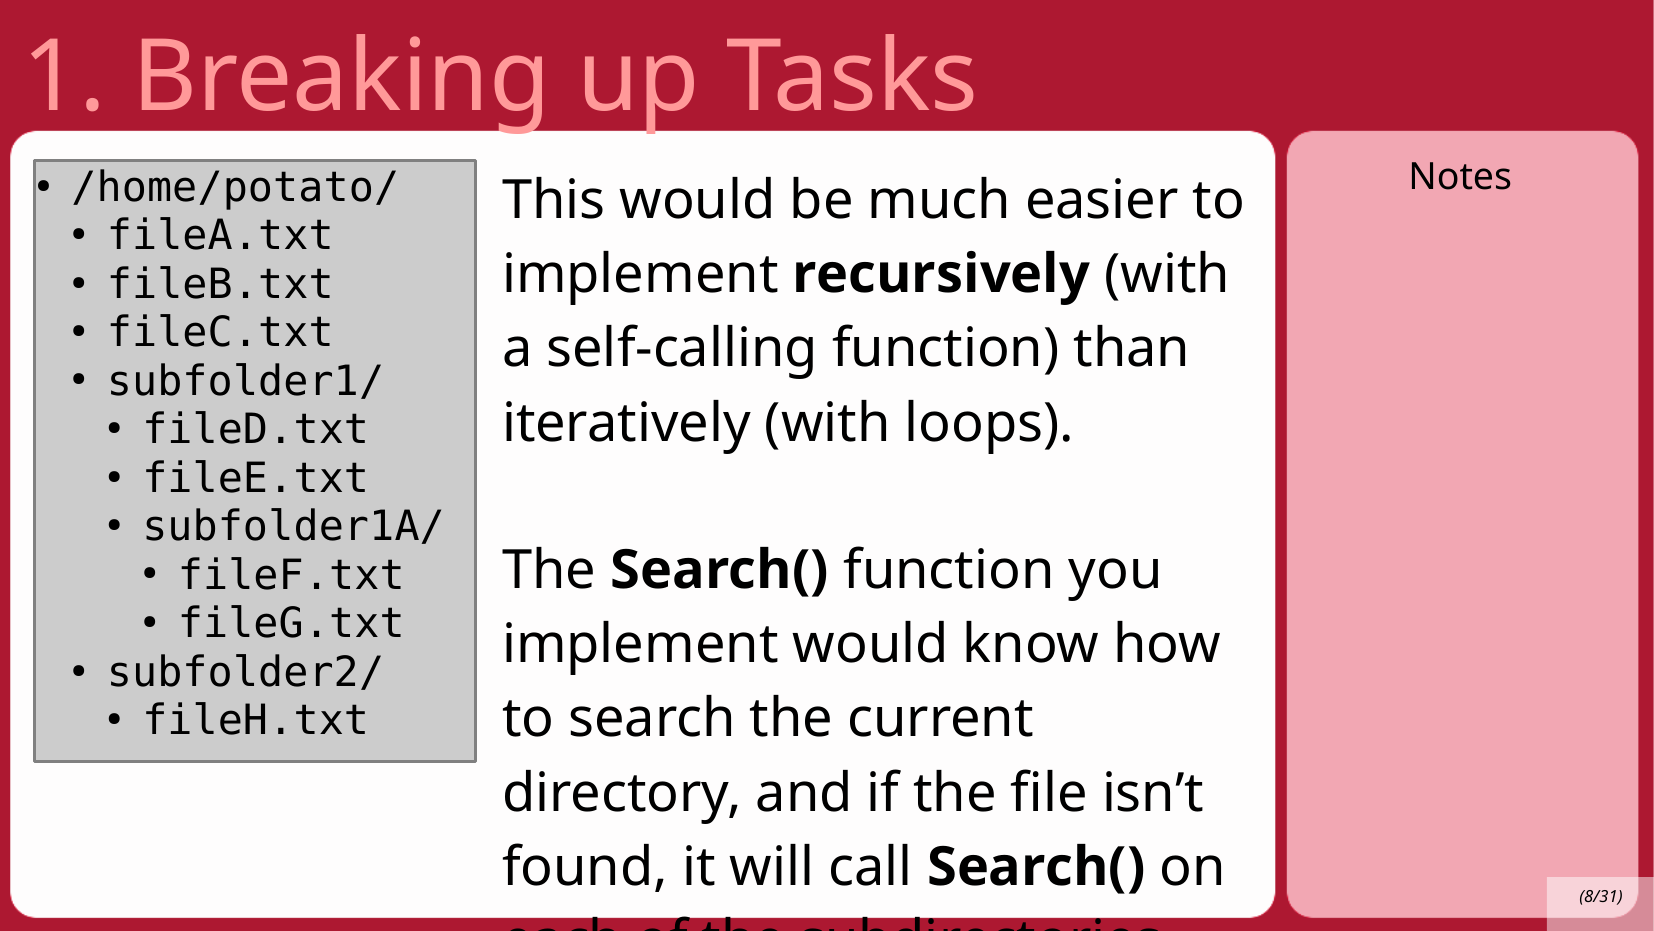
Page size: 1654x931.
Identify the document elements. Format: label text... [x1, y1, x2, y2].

title 1. Breaking up Tasks [22, 7, 1511, 136]
text_box Notes [1290, 141, 1631, 199]
text_box (<number>/31) [1546, 877, 1654, 931]
text_box /home/potato/ fileA.txt fileB.txt fileC.txt subfolder1/ fileD.txt fileE.txt subfolder1A/ fileF.txt fileG.txt subfolder2/ fileH.txt [34, 160, 476, 762]
picture [0, 0, 1654, 931]
text_box This would be much easier to implement recursively (with a self-calling function) than iteratively (with loops). The Search() function you implement would know how to search the current directory, and if the file isn’t found, it will call Search() on each of the subdirectories. [502, 160, 1248, 899]
